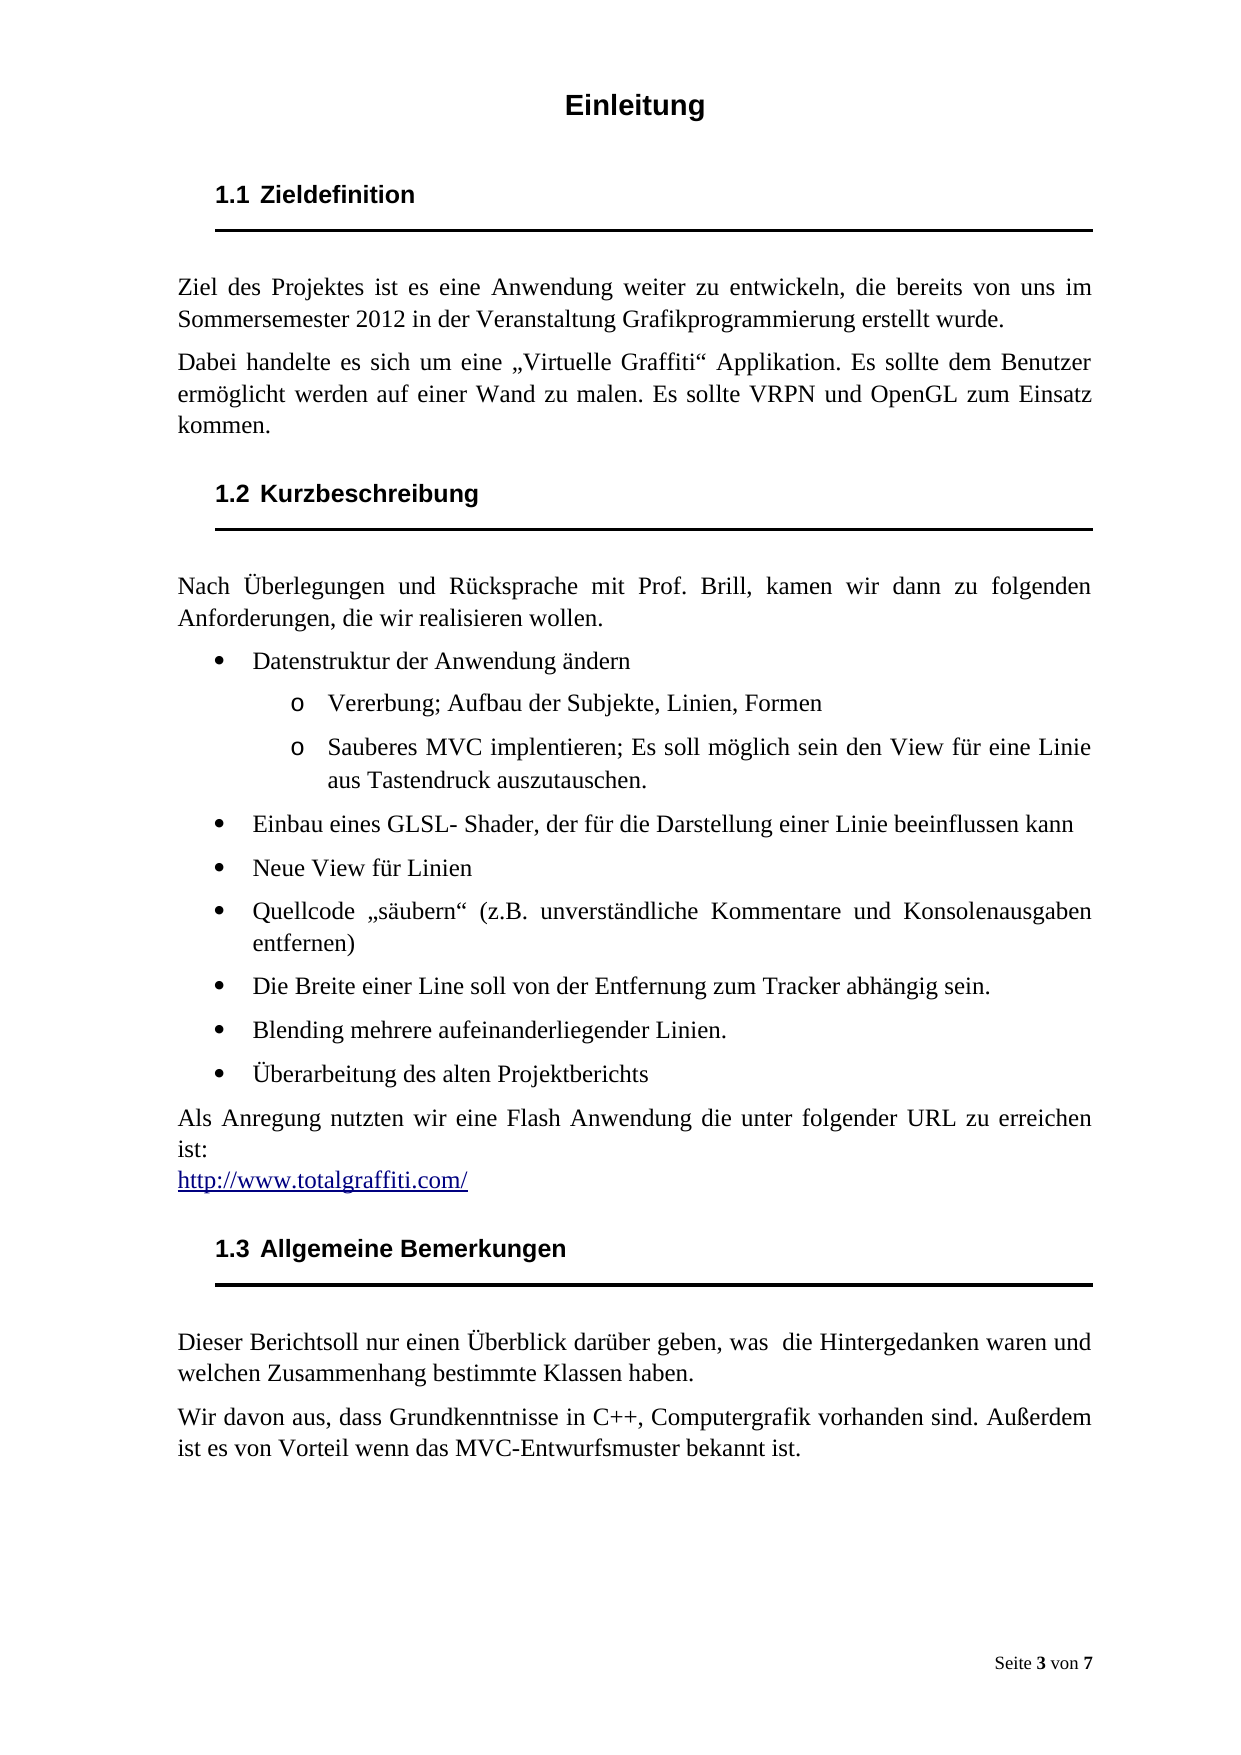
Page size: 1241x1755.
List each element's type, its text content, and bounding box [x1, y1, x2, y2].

subtitle Kurzbeschreibung [215, 476, 1093, 528]
list Datenstruktur der Anwendung ändern [215, 644, 1093, 675]
list Sauberes MVC implentieren; Es soll möglich sein den View für eine Linie aus Tastendruck auszutauschen. [290, 731, 1093, 794]
list Quellcode „säubern“ (z.B. unverständliche Kommentare und Konsolenausgaben entfernen) [215, 894, 1093, 956]
text Dieser Berichtsoll nur einen Überblick darüber geben, was die Hintergedanken waren und welchen Zusammenhang bestimmte Klassen haben. [177, 1324, 1093, 1387]
text Als Anregung nutzten wir eine Flash Anwendung die unter folgender URL zu erreichen ist: http://www.totalgraffiti.com/ [177, 1100, 1093, 1194]
subtitle Allgemeine Bemerkungen [215, 1231, 1093, 1283]
text Dabei handelte es sich um eine „Virtuelle Graffiti“ Applikation. Es sollte dem Benutzer ermöglicht werden auf einer Wand zu malen. Es sollte VRPN und OpenGL zum Einsatz kommen. [177, 345, 1093, 439]
subtitle Einleitung [177, 87, 1093, 121]
list Blending mehrere aufeinanderliegender Linien. [215, 1013, 1093, 1044]
text Nach Überlegungen und Rücksprache mit Prof. Brill, kamen wir dann zu folgenden Anforderungen, die wir realisieren wollen. [177, 569, 1093, 631]
text Ziel des Projektes ist es eine Anwendung weiter zu entwickeln, die bereits von uns im Sommersemester 2012 in der Veranstaltung Grafikprogrammierung erstellt wurde. [177, 270, 1093, 332]
list Die Breite einer Line soll von der Entfernung zum Tracker abhängig sein. [215, 969, 1093, 1000]
subtitle Zieldefinition [215, 177, 1093, 229]
list Vererbung; Aufbau der Subjekte, Linien, Formen [290, 688, 1093, 719]
list Neue View für Linien [215, 850, 1093, 881]
list Einbau eines GLSL- Shader, der für die Darstellung einer Linie beeinflussen kann [215, 806, 1093, 838]
list Überarbeitung des alten Projektberichts [215, 1056, 1093, 1088]
text Wir davon aus, dass Grundkenntnisse in C++, Computergrafik vorhanden sind. Außerdem ist es von Vorteil wenn das MVC-Entwurfsmuster bekannt ist. [177, 1399, 1093, 1462]
